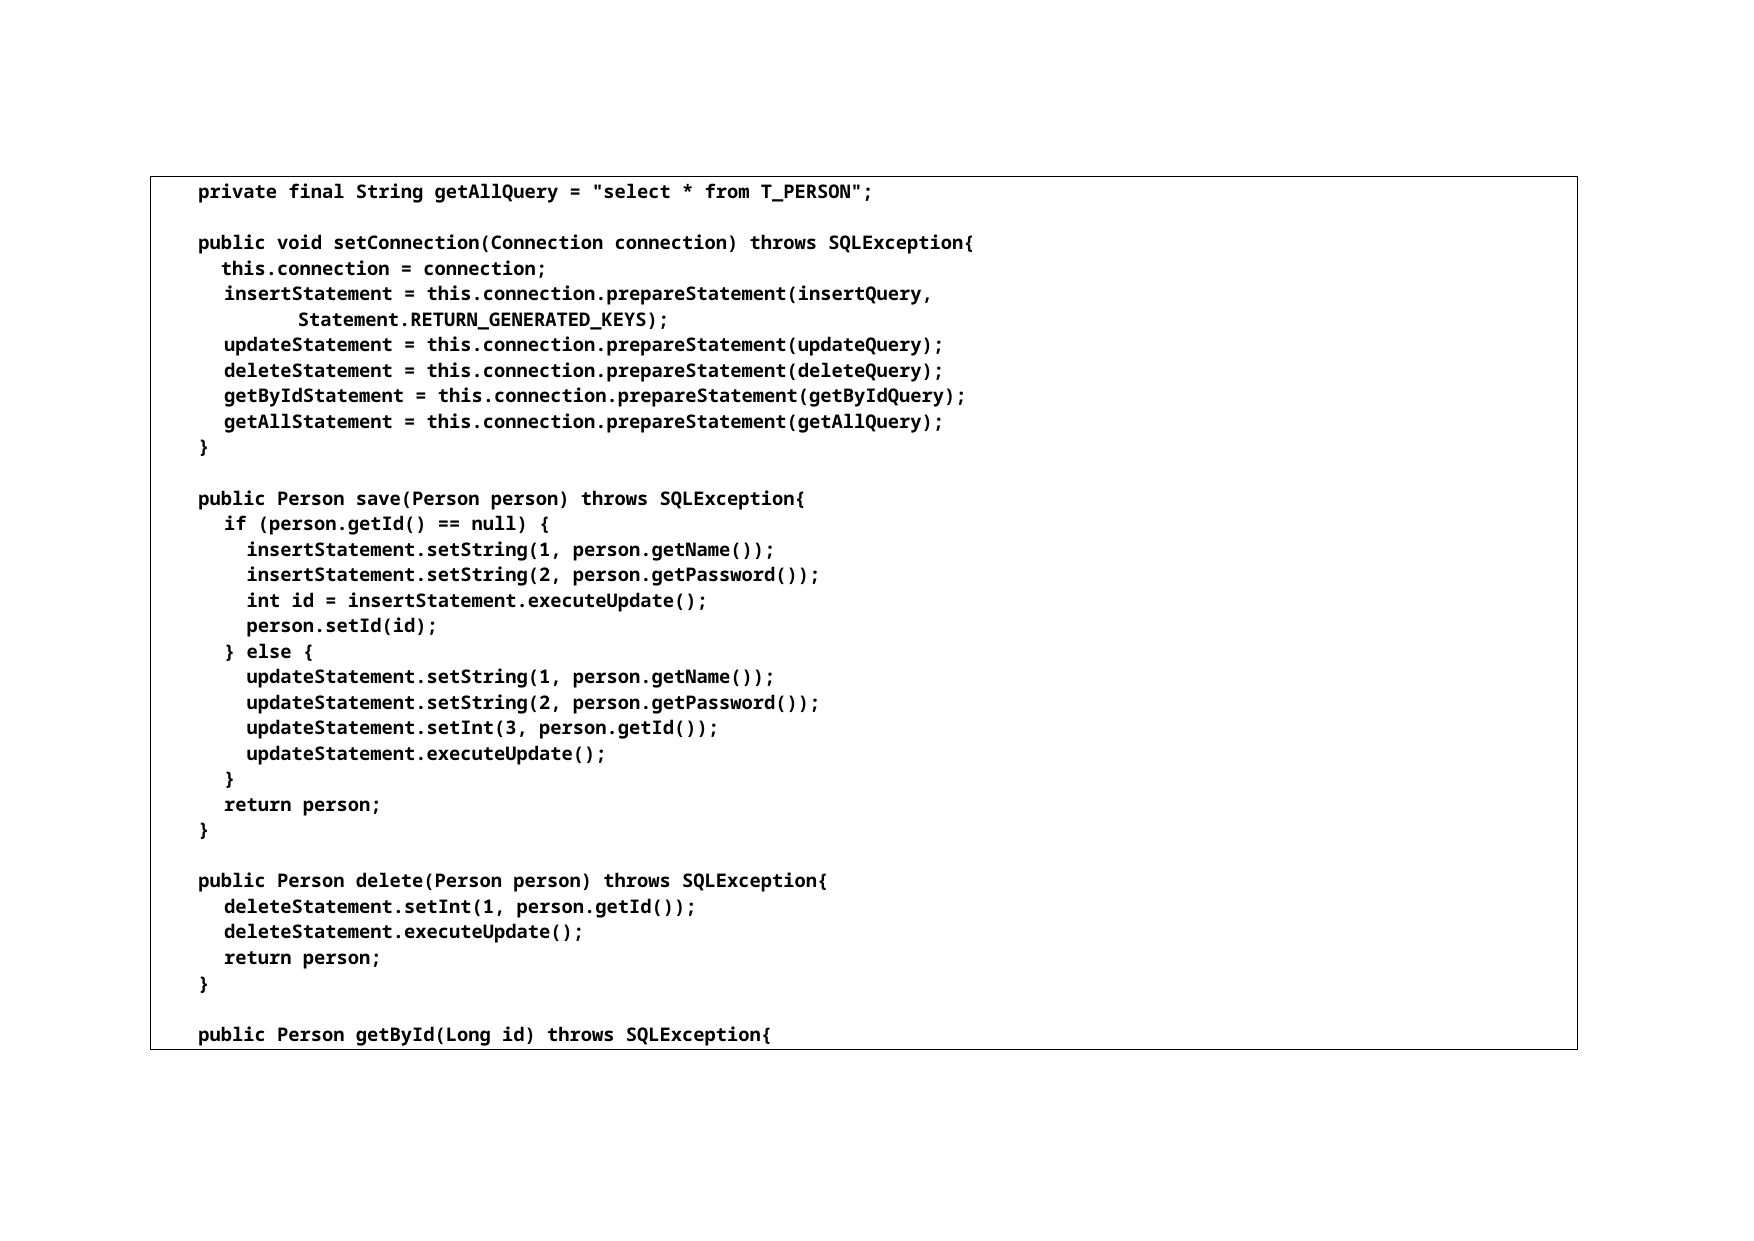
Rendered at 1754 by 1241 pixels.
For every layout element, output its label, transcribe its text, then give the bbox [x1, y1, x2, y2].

text public Person save(Person person) throws SQLException{ [151, 482, 1577, 507]
text updateStatement = this.connection.prepareStatement(updateQuery); [151, 329, 1577, 354]
text public void setConnection(Connection connection) throws SQLException{ [151, 227, 1577, 252]
text } [151, 431, 1577, 459]
text return person; [151, 941, 1577, 967]
text deleteStatement = this.connection.prepareStatement(deleteQuery); [151, 354, 1577, 380]
text } [151, 762, 1577, 788]
text int id = insertStatement.executeUpdate(); [151, 584, 1577, 609]
text } else { [151, 635, 1577, 660]
text updateStatement.setString(1, person.getName()); [151, 660, 1577, 686]
text return person; [151, 788, 1577, 813]
text getAllStatement = this.connection.prepareStatement(getAllQuery); [151, 405, 1577, 431]
text this.connection = connection; [151, 252, 1577, 278]
text public Person delete(Person person) throws SQLException{ [151, 864, 1577, 890]
text } [151, 967, 1577, 995]
text } [151, 813, 1577, 842]
text updateStatement.setString(2, person.getPassword()); [151, 686, 1577, 711]
text getByIdStatement = this.connection.prepareStatement(getByIdQuery); [151, 380, 1577, 405]
text public Person getById(Long id) throws SQLException{ [151, 1018, 1577, 1049]
text deleteStatement.setInt(1, person.getId()); [151, 890, 1577, 916]
text Statement.RETURN_GENERATED_KEYS); [151, 303, 1577, 329]
text if (person.getId() == null) { [151, 507, 1577, 533]
text insertStatement.setString(1, person.getName()); [151, 533, 1577, 558]
text person.setId(id); [151, 609, 1577, 635]
text insertStatement = this.connection.prepareStatement(insertQuery, [151, 278, 1577, 303]
text deleteStatement.executeUpdate(); [151, 916, 1577, 941]
text updateStatement.setInt(3, person.getId()); [151, 711, 1577, 737]
text private final String getAllQuery = "select * from T_PERSON"; [151, 177, 1577, 204]
text updateStatement.executeUpdate(); [151, 737, 1577, 762]
text insertStatement.setString(2, person.getPassword()); [151, 558, 1577, 584]
